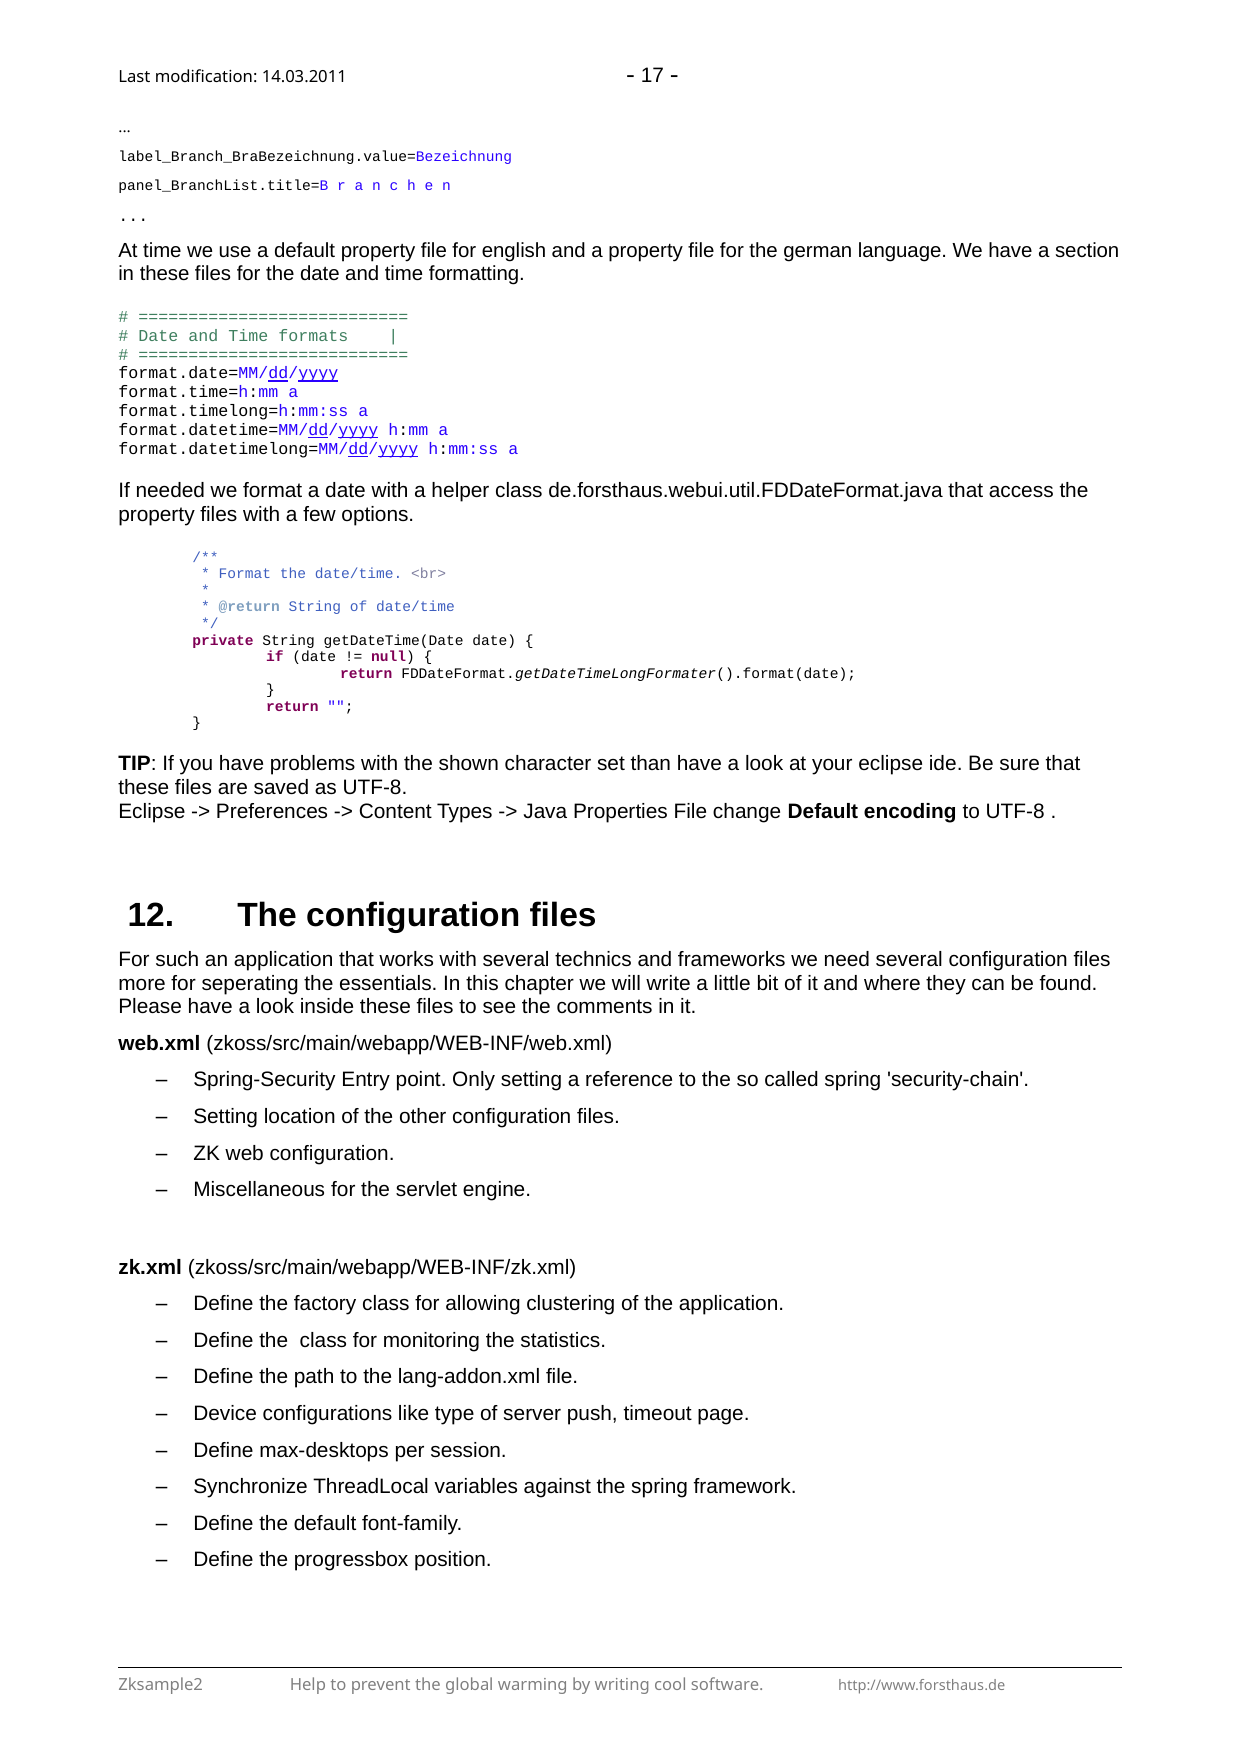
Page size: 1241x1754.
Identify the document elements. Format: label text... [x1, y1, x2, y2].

text private String getDateTime(Date date) { [118, 633, 1122, 649]
text ... [118, 207, 1122, 226]
text TIP: If you have problems with the shown character set than have a look at your eclipse ide. Be sure that these files are saved as UTF-8. [118, 751, 1122, 799]
text If needed we format a date with a helper class de.forsthaus.webui.util.FDDateFormat.java that access the property files with a few options. [118, 478, 1122, 526]
text web.xml (zkoss/src/main/webapp/WEB-INF/web.xml) [118, 1031, 1122, 1055]
text /** [118, 550, 1122, 567]
text ... [118, 117, 1122, 136]
text if (date != null) { [118, 649, 1122, 666]
list Device configurations like type of server push, timeout page. [156, 1401, 1122, 1425]
text format.datetime=MM/dd/yyyy h:mm a [118, 422, 1122, 440]
list Define the factory class for allowing clustering of the application. [156, 1291, 1122, 1315]
text # =========================== [118, 308, 1122, 327]
list Setting location of the other configuration files. [156, 1104, 1122, 1128]
text format.datetimelong=MM/dd/yyyy h:mm:ss a [118, 440, 1122, 459]
list Miscellaneous for the servlet engine. [156, 1177, 1122, 1201]
text return ""; [118, 699, 1122, 716]
text label_Branch_BraBezeichnung.value=Bezeichnung [118, 149, 1122, 166]
text } [118, 682, 1122, 699]
text At time we use a default property file for english and a property file for the german language. We have a section in these files for the date and time formatting. [118, 238, 1122, 285]
list Define the default font-family. [156, 1511, 1122, 1534]
text # Date and Time formats | [118, 327, 1122, 346]
text * @return String of date/time [118, 600, 1122, 616]
text For such an application that works with several technics and frameworks we need several configuration files more for seperating the essentials. In this chapter we will write a little bit of it and where they can be found. Please have a look inside these files to see the comments in it. [118, 946, 1122, 1018]
text zk.xml (zkoss/src/main/webapp/WEB-INF/zk.xml) [118, 1255, 1122, 1279]
text # =========================== [118, 346, 1122, 365]
text */ [118, 616, 1122, 633]
text * [118, 583, 1122, 600]
text format.timelong=h:mm:ss a [118, 403, 1122, 422]
list Define the path to the lang-addon.xml file. [156, 1364, 1122, 1388]
text format.time=h:mm a [118, 384, 1122, 403]
text * Format the date/time. <br> [118, 567, 1122, 583]
subtitle The configuration files [118, 895, 1122, 934]
list Synchronize ThreadLocal variables against the spring framework. [156, 1474, 1122, 1498]
text panel_BranchList.title=B r a n c h e n [118, 178, 1122, 194]
list Spring-Security Entry point. Only setting a reference to the so called spring 'security-chain'. [156, 1067, 1122, 1091]
text } [118, 716, 1122, 732]
list Define the progressbox position. [156, 1547, 1122, 1571]
text Eclipse -> Preferences -> Content Types -> Java Properties File change Default encoding to UTF-8 . [118, 799, 1122, 823]
text format.date=MM/dd/yyyy [118, 365, 1122, 384]
list ZK web configuration. [156, 1140, 1122, 1164]
list Define max-desktops per session. [156, 1437, 1122, 1461]
list Define the class for monitoring the statistics. [156, 1328, 1122, 1352]
text return FDDateFormat.getDateTimeLongFormater().format(date); [118, 666, 1122, 682]
